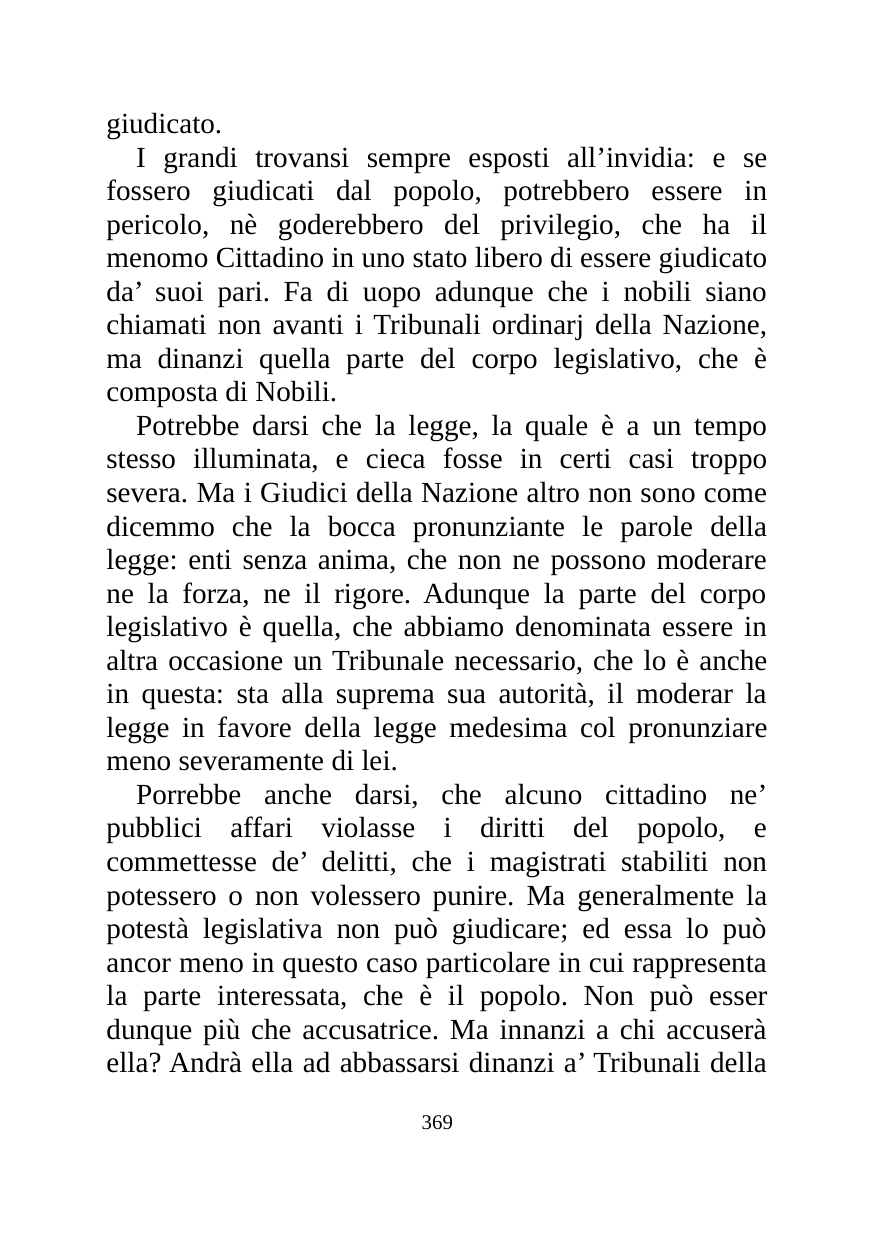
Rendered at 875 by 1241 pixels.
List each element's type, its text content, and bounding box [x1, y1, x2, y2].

text Porrebbe anche darsi, che alcuno cittadino ne’ pubblici affari violasse i diritti del popolo, e commettesse de’ delitti, che i magistrati stabiliti non potessero o non volessero punire. Ma generalmente la potestà legislativa non può giudicare; ed essa lo può ancor meno in questo caso particolare in cui rappresenta la parte interessata, che è il popolo. Non può esser dunque più che accusatrice. Ma innanzi a chi accuserà ella? Andrà ella ad abbassarsi dinanzi a’ Tribunali della [106, 777, 768, 1079]
text I grandi trovansi sempre esposti all’invidia: e se fossero giudicati dal popolo, potrebbero essere in pericolo, nè goderebbero del privilegio, che ha il menomo Cittadino in uno stato libero di essere giudicato da’ suoi pari. Fa di uopo adunque che i nobili siano chiamati non avanti i Tribunali ordinarj della Nazione, ma dinanzi quella parte del corpo legislativo, che è composta di Nobili. [106, 140, 768, 408]
text Potrebbe darsi che la legge, la quale è a un tempo stesso illuminata, e cieca fosse in certi casi troppo severa. Ma i Giudici della Nazione altro non sono come dicemmo che la bocca pronunziante le parole della legge: enti senza anima, che non ne possono moderare ne la forza, ne il rigore. Adunque la parte del corpo legislativo è quella, che abbiamo denominata essere in altra occasione un Tribunale necessario, che lo è anche in questa: sta alla suprema sua autorità, il moderar la legge in favore della legge medesima col pronunziare meno severamente di lei. [106, 408, 768, 777]
text giudicato. [106, 106, 768, 140]
